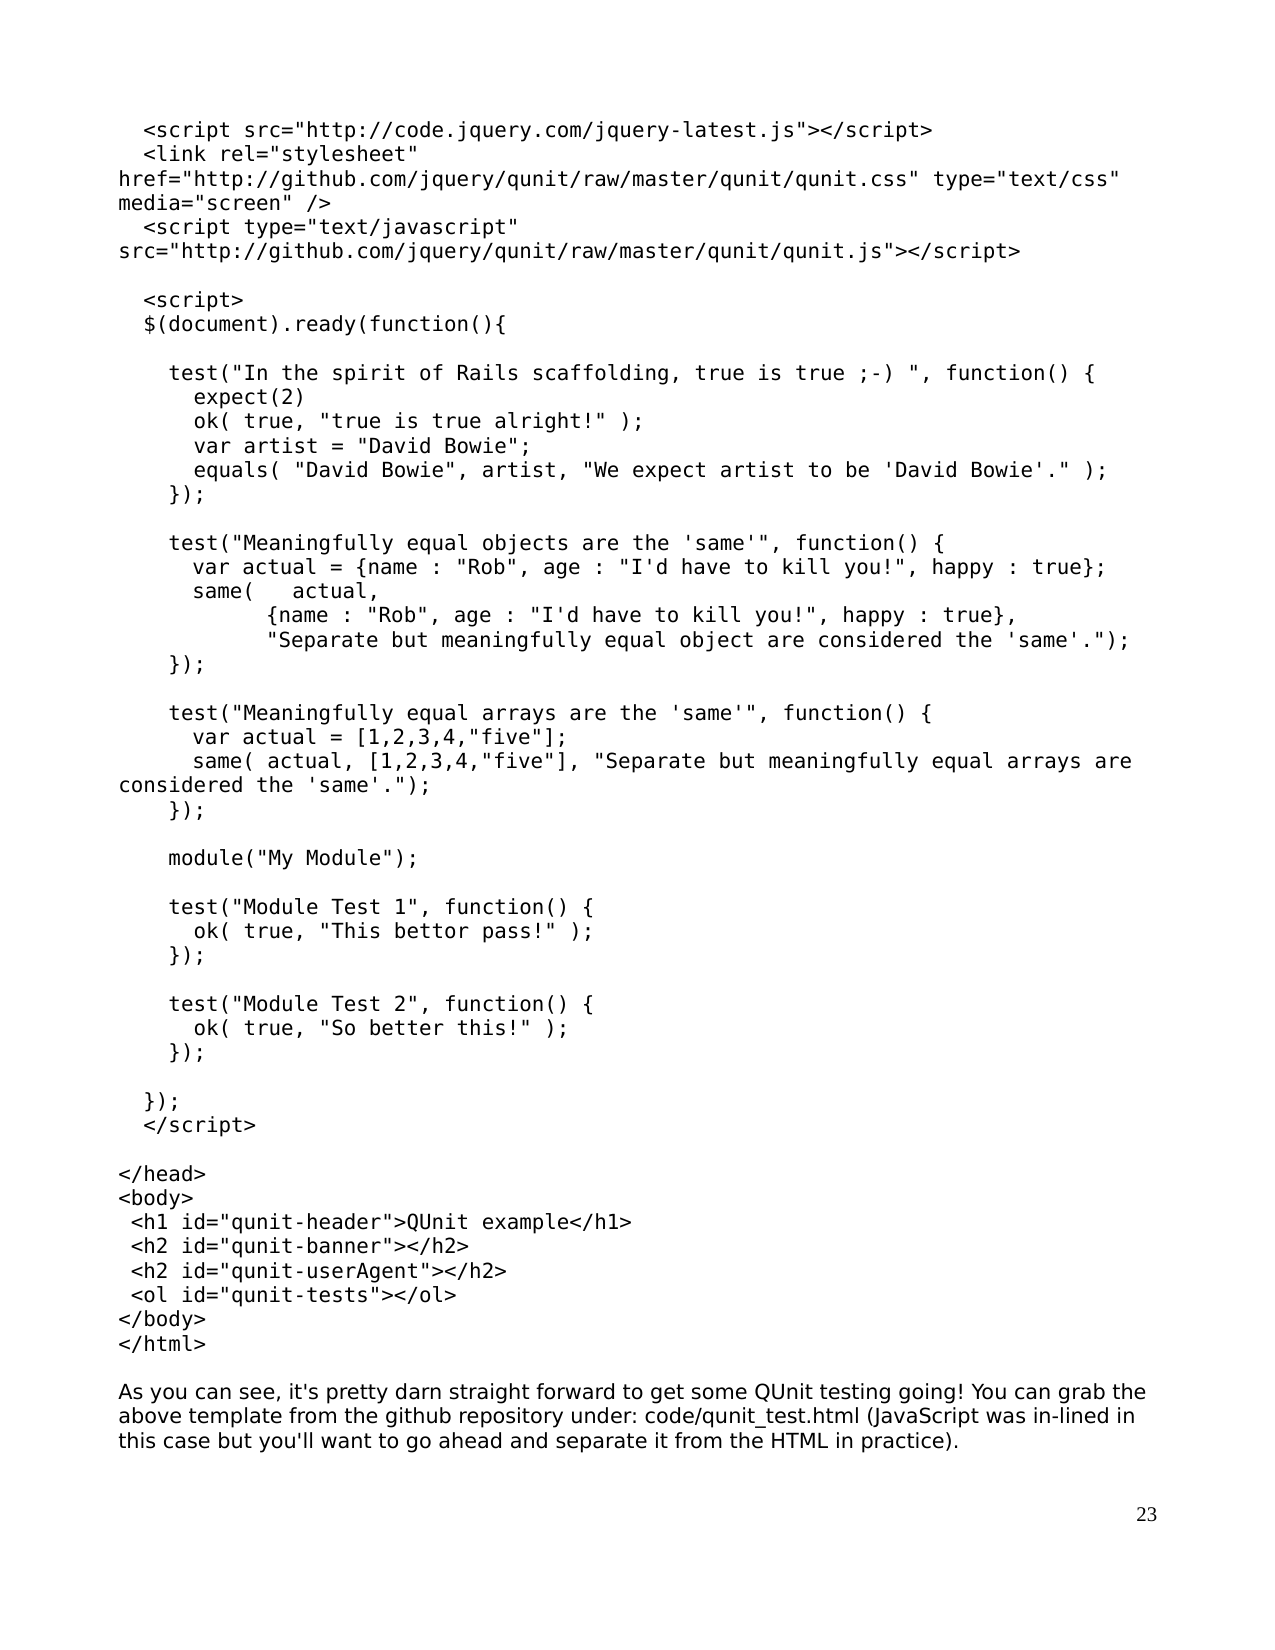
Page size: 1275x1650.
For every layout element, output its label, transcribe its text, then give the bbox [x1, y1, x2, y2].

text </head> [118, 1162, 1157, 1186]
text test("Module Test 1", function() { [118, 895, 1157, 919]
text equals( "David Bowie", artist, "We expect artist to be 'David Bowie'." ); [118, 458, 1157, 482]
text ok( true, "So better this!" ); [118, 1016, 1157, 1040]
text </script> [118, 1113, 1157, 1137]
text <script src="http://code.jquery.com/jquery-latest.js"></script> [118, 118, 1157, 142]
text test("In the spirit of Rails scaffolding, true is true ;-) ", function() { [118, 361, 1157, 385]
text <h2 id="qunit-banner"></h2> [118, 1234, 1157, 1259]
text }); [118, 1089, 1157, 1113]
text test("Meaningfully equal objects are the 'same'", function() { [118, 531, 1157, 555]
text module("My Module"); [118, 846, 1157, 871]
text ok( true, "true is true alright!" ); [118, 409, 1157, 434]
text <script> [118, 288, 1157, 312]
text }); [118, 652, 1157, 676]
text test("Module Test 2", function() { [118, 992, 1157, 1016]
text }); [118, 1040, 1157, 1065]
text var actual = [1,2,3,4,"five"]; [118, 725, 1157, 749]
text test("Meaningfully equal arrays are the 'same'", function() { [118, 701, 1157, 725]
text var artist = "David Bowie"; [118, 434, 1157, 458]
text same( actual, [1,2,3,4,"five"], "Separate but meaningfully equal arrays are considered the 'same'."); [118, 749, 1157, 798]
text expect(2) [118, 385, 1157, 409]
text As you can see, it's pretty darn straight forward to get some QUnit testing going! You can grab the above template from the github repository under: code/qunit_test.html (JavaScript was in-lined in this case but you'll want to go ahead and separate it from the HTML in practice). [118, 1380, 1157, 1453]
text </body> [118, 1307, 1157, 1332]
text var actual = {name : "Rob", age : "I'd have to kill you!", happy : true}; [118, 555, 1157, 579]
text $(document).ready(function(){ [118, 312, 1157, 337]
text <h1 id="qunit-header">QUnit example</h1> [118, 1210, 1157, 1234]
text }); [118, 798, 1157, 822]
text "Separate but meaningfully equal object are considered the 'same'."); [118, 628, 1157, 652]
text ok( true, "This bettor pass!" ); [118, 919, 1157, 943]
text {name : "Rob", age : "I'd have to kill you!", happy : true}, [118, 603, 1157, 628]
text }); [118, 482, 1157, 506]
text <script type="text/javascript" src="http://github.com/jquery/qunit/raw/master/qunit/qunit.js"></script> [118, 215, 1157, 264]
text same( actual, [118, 579, 1157, 603]
text <link rel="stylesheet" href="http://github.com/jquery/qunit/raw/master/qunit/qunit.css" type="text/css" media="screen" /> [118, 142, 1157, 215]
text </html> [118, 1332, 1157, 1356]
text }); [118, 943, 1157, 968]
text <body> [118, 1186, 1157, 1210]
text <h2 id="qunit-userAgent"></h2> [118, 1259, 1157, 1283]
text <ol id="qunit-tests"></ol> [118, 1283, 1157, 1307]
